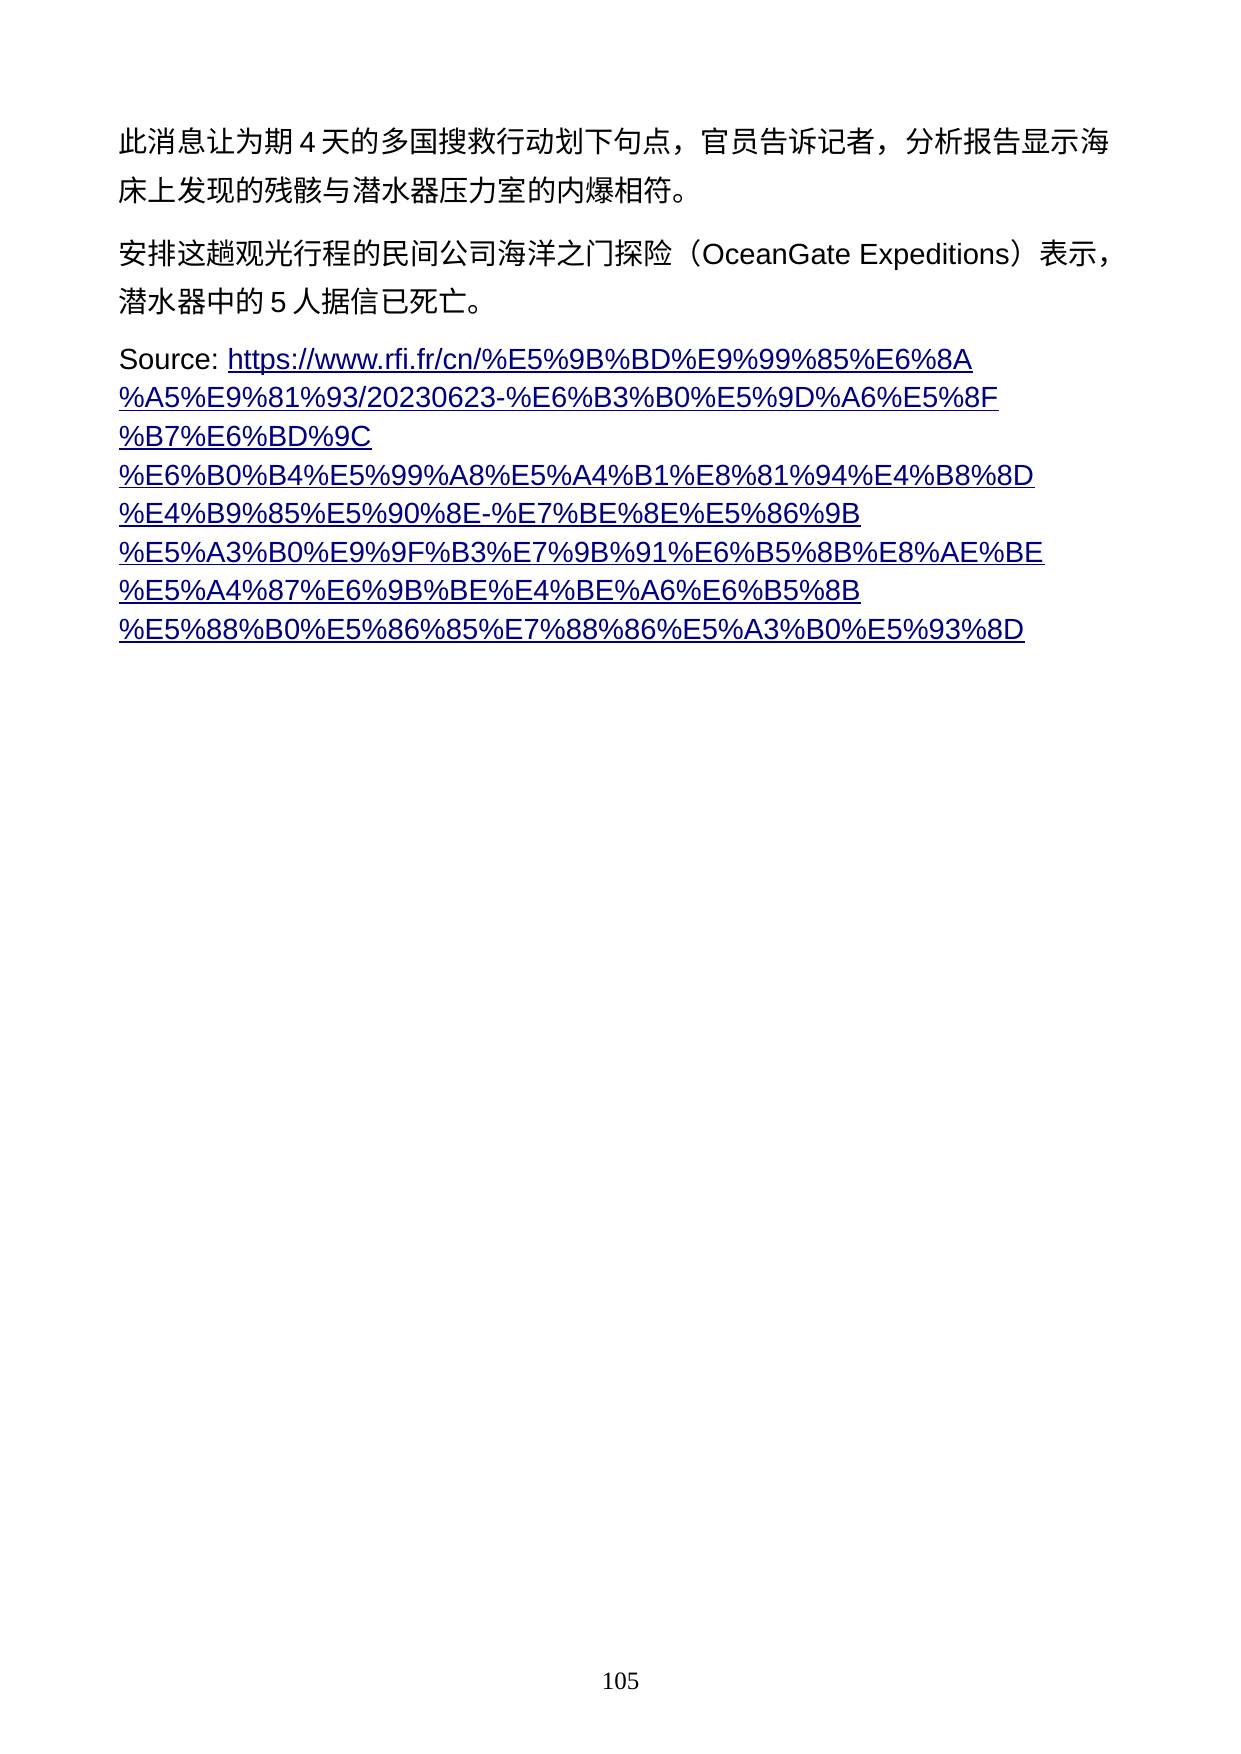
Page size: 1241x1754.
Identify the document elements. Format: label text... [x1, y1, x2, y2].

text 安排这趟观光行程的民间公司海洋之门探险（OceanGate Expeditions）表示，潜水器中的5人据信已死亡。 [118, 230, 1122, 321]
text 此消息让为期4天的多国搜救行动划下句点，官员告诉记者，分析报告显示海床上发现的残骸与潜水器压力室的内爆相符。 [118, 118, 1122, 209]
text Source: https://www.rfi.fr/cn/%E5%9B%BD%E9%99%85%E6%8A%A5%E9%81%93/20230623-%E6%B3%B0%E5%9D%A6%E5%8F%B7%E6%BD%9C%E6%B0%B4%E5%99%A8%E5%A4%B1%E8%81%94%E4%B8%8D%E4%B9%85%E5%90%8E-%E7%BE%8E%E5%86%9B%E5%A3%B0%E9%9F%B3%E7%9B%91%E6%B5%8B%E8%AE%BE%E5%A4%87%E6%9B%BE%E4%BE%A6%E6%B5%8B%E5%88%B0%E5%86%85%E7%88%86%E5%A3%B0%E5%93%8D [118, 342, 1122, 645]
